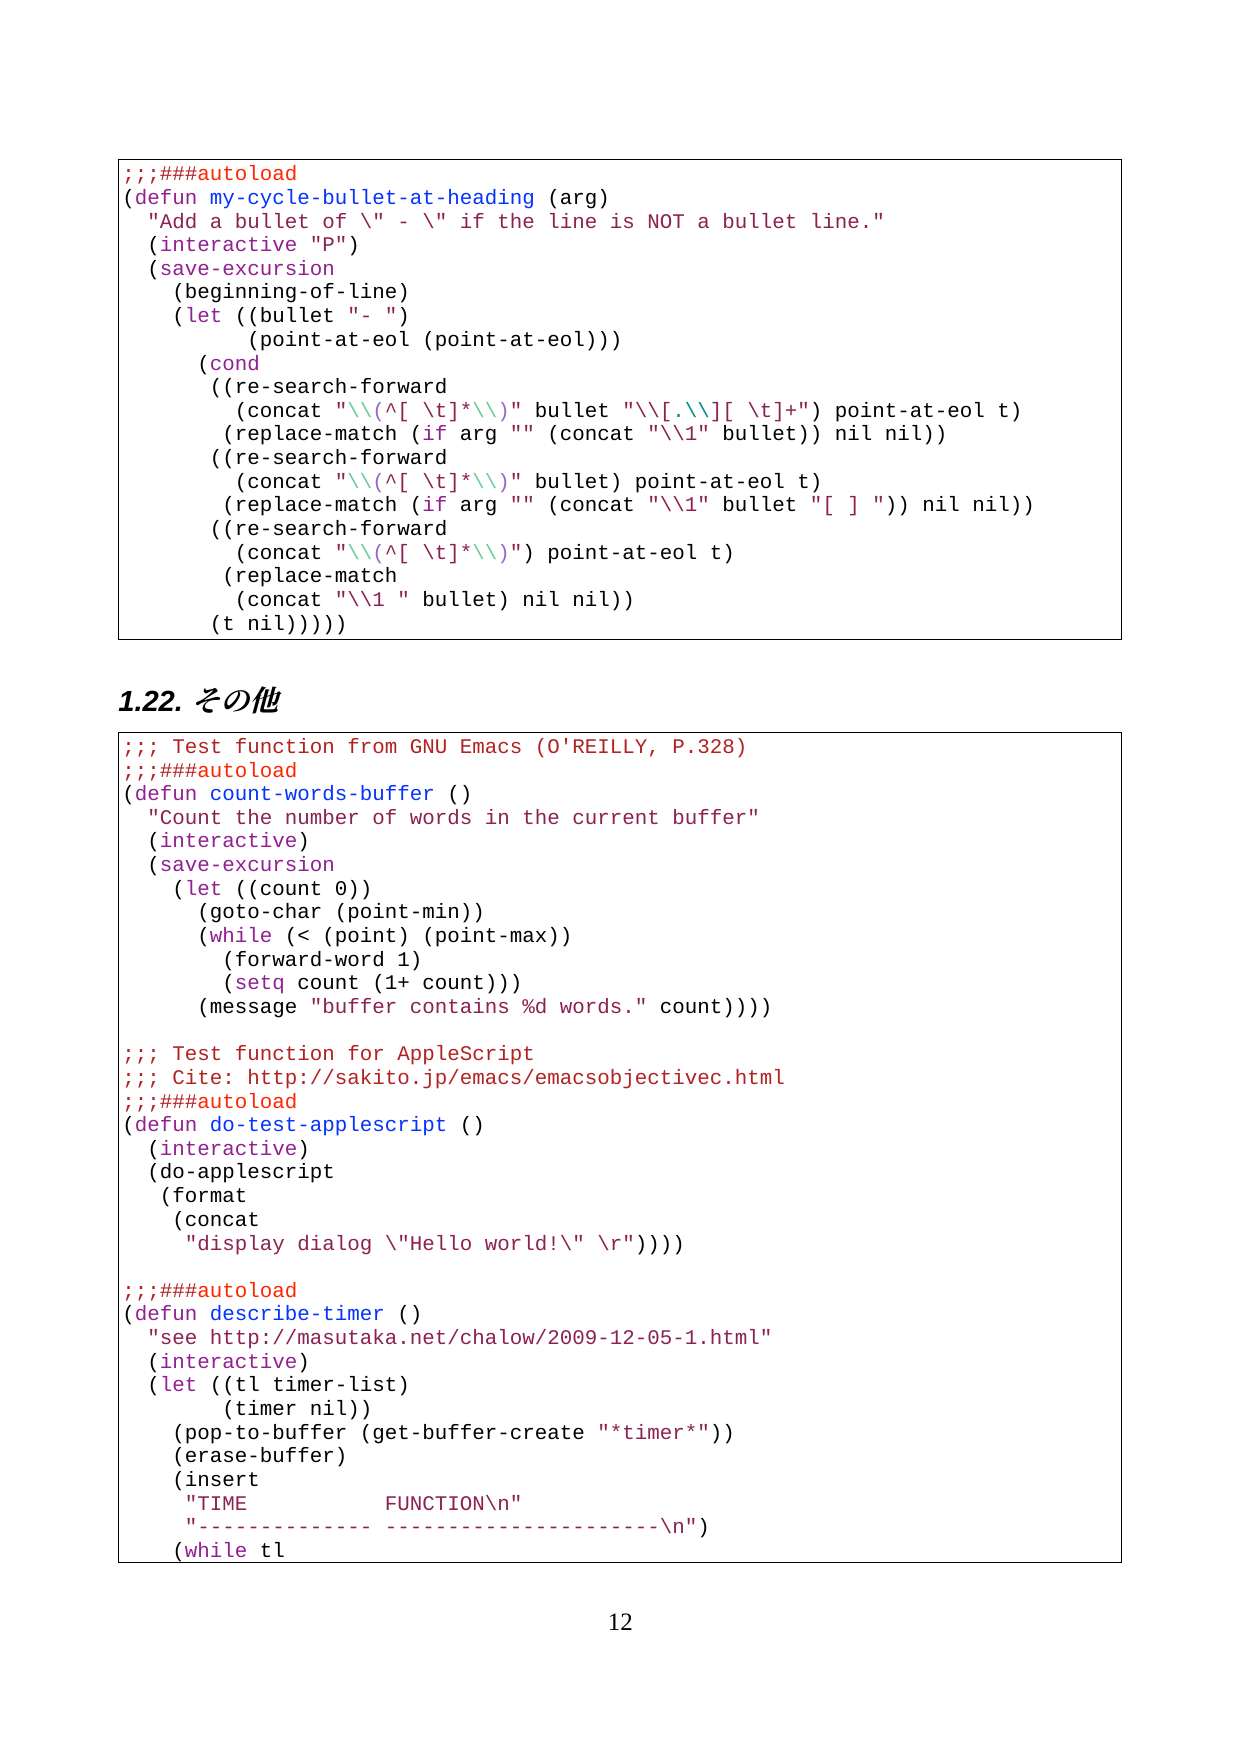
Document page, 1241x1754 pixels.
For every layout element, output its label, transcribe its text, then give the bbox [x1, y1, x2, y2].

text (beginning-of-line) [119, 278, 1121, 301]
text "Count the number of words in the current buffer" [119, 803, 1121, 827]
text ;;;###autoload [119, 160, 1121, 183]
text (defun do-test-applescript () [119, 1110, 1121, 1134]
text "display dialog \"Hello world!\" \r")))) [119, 1228, 1121, 1252]
text (let ((count 0)) [119, 874, 1121, 897]
subtitle その他 [118, 678, 1122, 719]
text (t nil))))) [119, 609, 1121, 639]
text (defun count-words-buffer () [119, 779, 1121, 803]
text (concat "\\(^[ \t]*\\)" bullet) point-at-eol t) [119, 467, 1121, 490]
text (point-at-eol (point-at-eol))) [119, 325, 1121, 348]
text (let ((tl timer-list) [119, 1370, 1121, 1394]
text (replace-match (if arg "" (concat "\\1" bullet "[ ] ")) nil nil)) [119, 490, 1121, 514]
text (timer nil)) [119, 1394, 1121, 1418]
text (concat "\\(^[ \t]*\\)" bullet "\\[.\\][ \t]+") point-at-eol t) [119, 396, 1121, 419]
text "see http://masutaka.net/chalow/2009-12-05-1.html" [119, 1323, 1121, 1347]
text ;;; Test function from GNU Emacs (O'REILLY, P.328) [119, 733, 1121, 756]
text (replace-match [119, 561, 1121, 585]
text ((re-search-forward [119, 514, 1121, 538]
text (while (< (point) (point-max)) [119, 921, 1121, 945]
text ;;; Cite: http://sakito.jp/emacs/emacsobjectivec.html [119, 1063, 1121, 1087]
text (message "buffer contains %d words." count)))) [119, 992, 1121, 1016]
text (insert [119, 1465, 1121, 1489]
text ;;;###autoload [119, 1276, 1121, 1299]
text (let ((bullet "- ") [119, 301, 1121, 325]
text (format [119, 1181, 1121, 1205]
text (setq count (1+ count))) [119, 968, 1121, 992]
text (concat [119, 1205, 1121, 1228]
text (defun describe-timer () [119, 1299, 1121, 1323]
text (cond [119, 348, 1121, 372]
text ;;;###autoload [119, 756, 1121, 779]
text (interactive) [119, 1134, 1121, 1158]
text "TIME FUNCTION\n" [119, 1489, 1121, 1512]
text "-------------- ----------------------\n") [119, 1512, 1121, 1536]
text (concat "\\1 " bullet) nil nil)) [119, 585, 1121, 609]
text (concat "\\(^[ \t]*\\)") point-at-eol t) [119, 538, 1121, 561]
text (do-applescript [119, 1158, 1121, 1181]
text ;;; Test function for AppleScript [119, 1039, 1121, 1063]
text "Add a bullet of \" - \" if the line is NOT a bullet line." [119, 207, 1121, 230]
text ((re-search-forward [119, 372, 1121, 396]
text (interactive) [119, 1347, 1121, 1370]
text (forward-word 1) [119, 945, 1121, 968]
text (defun my-cycle-bullet-at-heading (arg) [119, 183, 1121, 207]
text (interactive) [119, 827, 1121, 850]
text (erase-buffer) [119, 1441, 1121, 1465]
text ;;;###autoload [119, 1087, 1121, 1110]
text (pop-to-buffer (get-buffer-create "*timer*")) [119, 1418, 1121, 1441]
text (save-excursion [119, 850, 1121, 874]
text (goto-char (point-min)) [119, 897, 1121, 921]
text (while tl [119, 1536, 1121, 1562]
text (interactive "P") [119, 230, 1121, 254]
text (replace-match (if arg "" (concat "\\1" bullet)) nil nil)) [119, 419, 1121, 443]
list [156, 118, 1122, 147]
text ((re-search-forward [119, 443, 1121, 467]
text (save-excursion [119, 254, 1121, 278]
